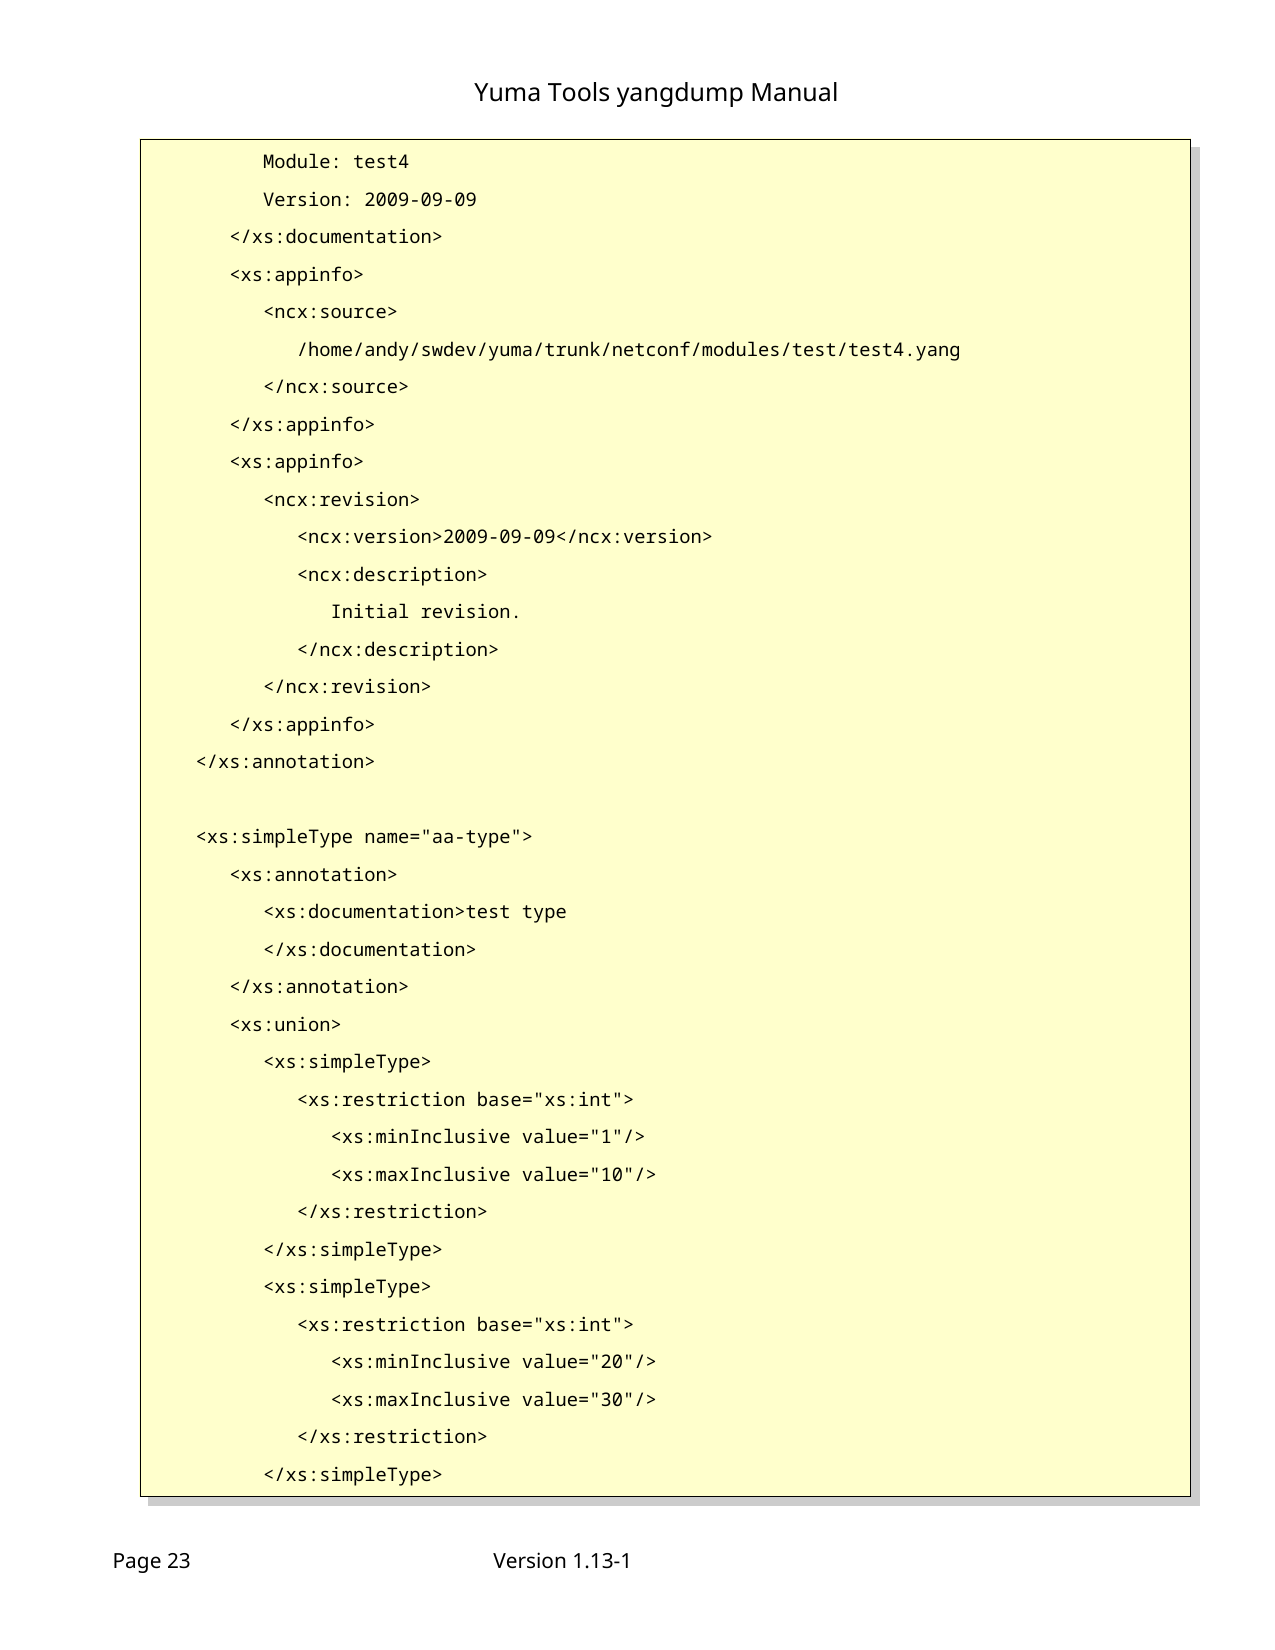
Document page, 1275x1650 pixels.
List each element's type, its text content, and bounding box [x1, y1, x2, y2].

text <ncx:revision> [141, 476, 1190, 512]
text </ncx:source> [141, 363, 1190, 399]
text </xs:simpleType> [141, 1226, 1190, 1262]
text </xs:restriction> [141, 1413, 1190, 1449]
text <xs:simpleType name="aa-type"> [141, 813, 1190, 849]
text </xs:documentation> [141, 213, 1190, 249]
text </ncx:description> [141, 626, 1190, 662]
text <xs:minInclusive value="20"/> [141, 1338, 1190, 1374]
text <xs:annotation> [141, 851, 1190, 887]
text </xs:appinfo> [141, 701, 1190, 737]
text </xs:appinfo> [141, 401, 1190, 437]
text <xs:simpleType> [141, 1038, 1190, 1074]
text <xs:appinfo> [141, 438, 1190, 474]
text </xs:annotation> [141, 963, 1190, 999]
text /home/andy/swdev/yuma/trunk/netconf/modules/test/test4.yang [141, 326, 1190, 362]
text <ncx:source> [141, 288, 1190, 324]
text </ncx:revision> [141, 663, 1190, 699]
text <xs:minInclusive value="1"/> [141, 1113, 1190, 1149]
text Initial revision. [141, 588, 1190, 624]
text Version: 2009-09-09 [141, 176, 1190, 212]
text </xs:annotation> [141, 738, 1190, 774]
text <xs:appinfo> [141, 251, 1190, 287]
text <xs:maxInclusive value="30"/> [141, 1376, 1190, 1412]
text </xs:restriction> [141, 1188, 1190, 1224]
text <xs:documentation>test type [141, 888, 1190, 924]
text <xs:simpleType> [141, 1263, 1190, 1299]
text </xs:documentation> [141, 926, 1190, 962]
text <xs:maxInclusive value="10"/> [141, 1151, 1190, 1187]
text Module: test4 [141, 140, 1190, 174]
text <xs:restriction base="xs:int"> [141, 1301, 1190, 1337]
text <ncx:description> [141, 551, 1190, 587]
text </xs:simpleType> [141, 1451, 1190, 1496]
text <xs:restriction base="xs:int"> [141, 1076, 1190, 1112]
text <ncx:version>2009-09-09</ncx:version> [141, 513, 1190, 549]
text <xs:union> [141, 1001, 1190, 1037]
